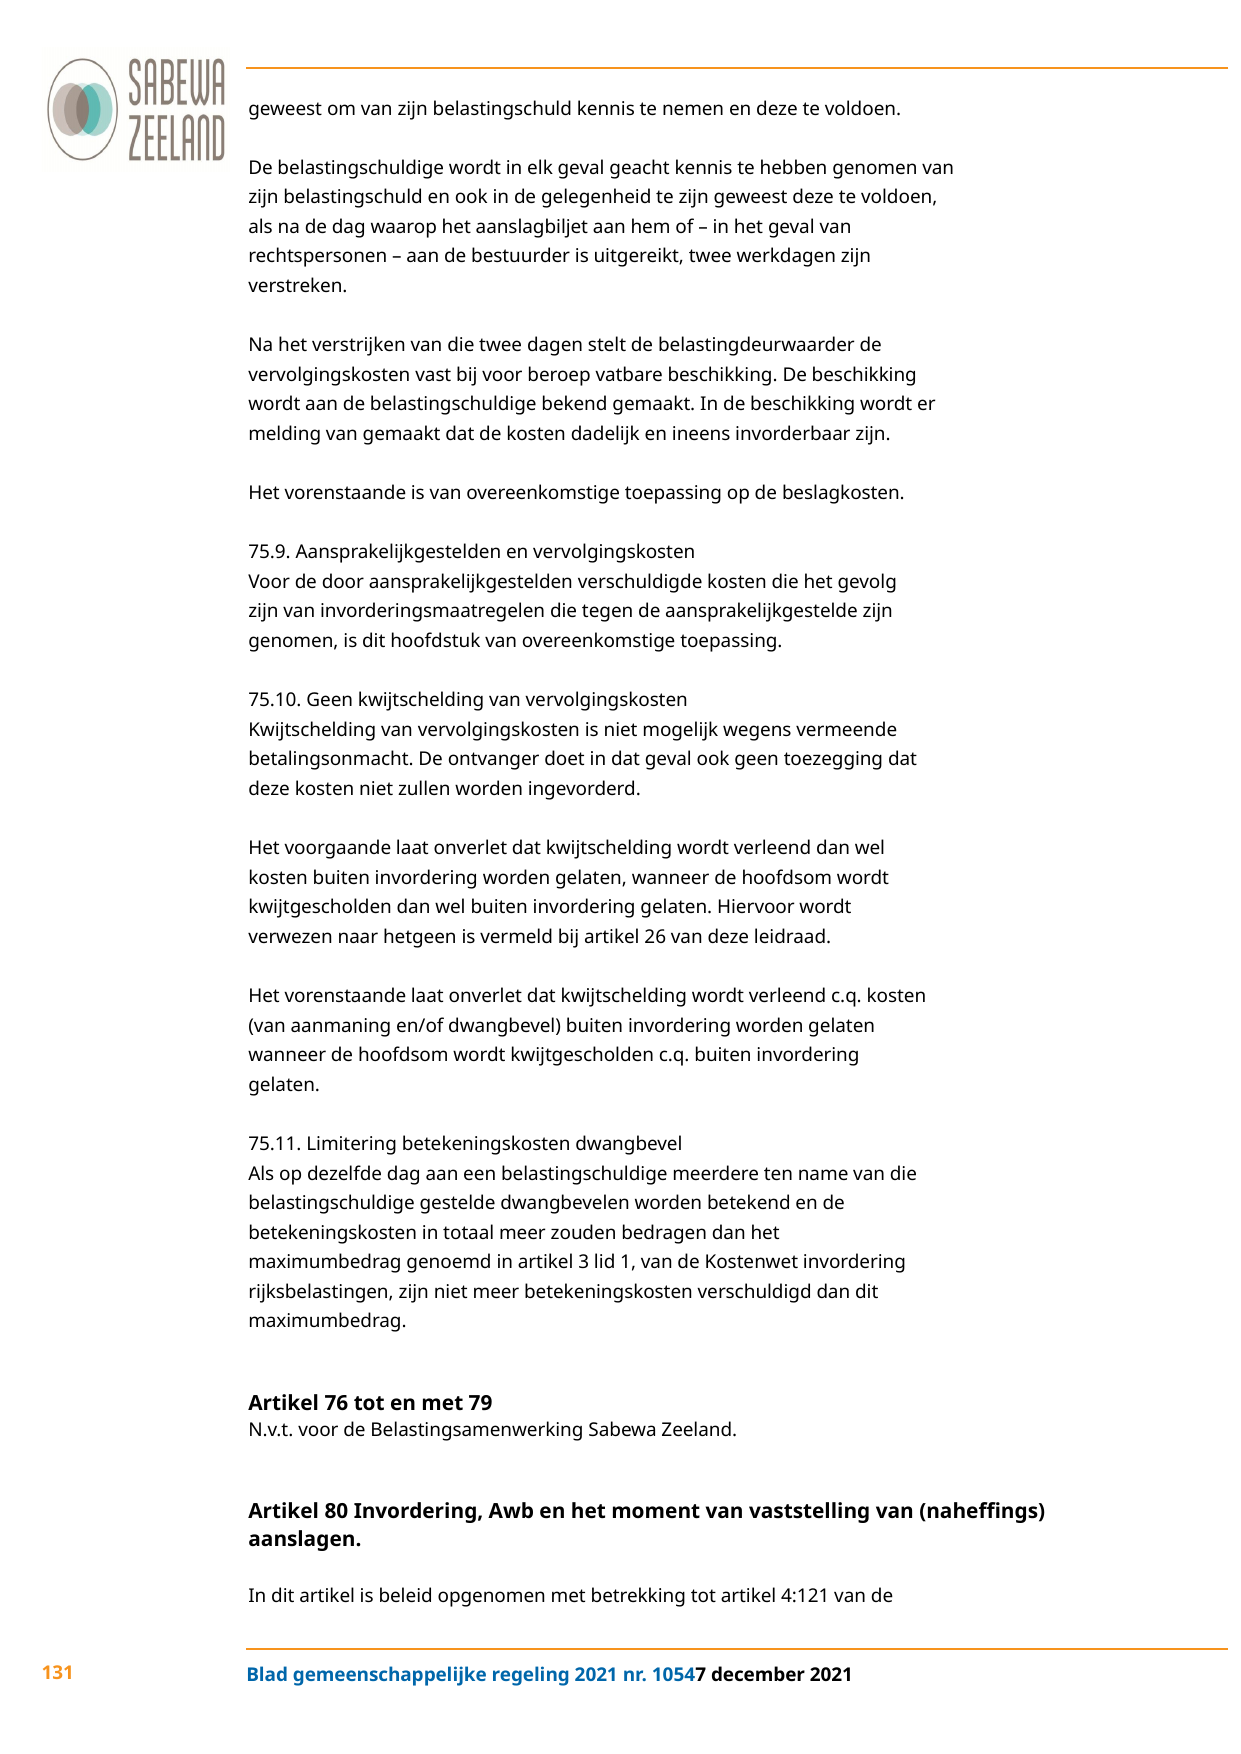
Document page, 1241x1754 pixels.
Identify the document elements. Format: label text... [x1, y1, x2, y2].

text genomen, is dit hoofdstuk van overeenkomstige toepassing. [248, 627, 1152, 653]
text In dit artikel is beleid opgenomen met betrekking tot artikel 4:121 van de [248, 1583, 1152, 1608]
text rijksbelastingen, zijn niet meer betekeningskosten verschuldigd dan dit [248, 1278, 1152, 1304]
text N.v.t. voor de Belastingsamenwerking Sabewa Zeeland. [248, 1416, 1152, 1442]
text kosten buiten invordering worden gelaten, wanneer de hoofdsom wordt [248, 864, 1152, 890]
text Het voorgaande laat onverlet dat kwijtschelding wordt verleend dan wel [248, 834, 1152, 860]
text zijn van invorderingsmaatregelen die tegen de aansprakelijkgestelde zijn [248, 598, 1152, 623]
text kwijtgescholden dan wel buiten invordering gelaten. Hiervoor wordt [248, 893, 1152, 919]
text gelaten. [248, 1071, 1152, 1097]
text maximumbedrag genoemd in artikel 3 lid 1, van de Kostenwet invordering [248, 1248, 1152, 1274]
text Artikel 76 tot en met 79 [248, 1388, 1152, 1416]
picture [41, 47, 231, 172]
text geweest om van zijn belastingschuld kennis te nemen en deze te voldoen. [248, 95, 1152, 121]
text betalingsonmacht. De ontvanger doet in dat geval ook geen toezegging dat [248, 746, 1152, 771]
text deze kosten niet zullen worden ingevorderd. [248, 775, 1152, 801]
text wordt aan de belastingschuldige bekend gemaakt. In de beschikking wordt er [248, 391, 1152, 416]
text 75.10. Geen kwijtschelding van vervolgingskosten [248, 686, 1152, 712]
text betekeningskosten in totaal meer zouden bedragen dan het [248, 1219, 1152, 1245]
text rechtspersonen – aan de bestuurder is uitgereikt, twee werkdagen zijn [248, 243, 1152, 268]
text melding van gemaakt dat de kosten dadelijk en ineens invorderbaar zijn. [248, 420, 1152, 446]
text (van aanmaning en/of dwangbevel) buiten invordering worden gelaten [248, 1012, 1152, 1038]
text Voor de door aansprakelijkgestelden verschuldigde kosten die het gevolg [248, 568, 1152, 594]
text Als op dezelfde dag aan een belastingschuldige meerdere ten name van die [248, 1160, 1152, 1186]
text Kwijtschelding van vervolgingskosten is niet mogelijk wegens vermeende [248, 716, 1152, 742]
text Het vorenstaande laat onverlet dat kwijtschelding wordt verleend c.q. kosten [248, 982, 1152, 1008]
text De belastingschuldige wordt in elk geval geacht kennis te hebben genomen van [248, 154, 1152, 180]
text belastingschuldige gestelde dwangbevelen worden betekend en de [248, 1189, 1152, 1215]
text Het vorenstaande is van overeenkomstige toepassing op de beslagkosten. [248, 479, 1152, 505]
text als na de dag waarop het aanslagbiljet aan hem of – in het geval van [248, 213, 1152, 239]
text 75.11. Limitering betekeningskosten dwangbevel [248, 1130, 1152, 1156]
text wanneer de hoofdsom wordt kwijtgescholden c.q. buiten invordering [248, 1041, 1152, 1067]
text maximumbedrag. [248, 1308, 1152, 1333]
text vervolgingskosten vast bij voor beroep vatbare beschikking. De beschikking [248, 361, 1152, 387]
text verwezen naar hetgeen is vermeld bij artikel 26 van deze leidraad. [248, 923, 1152, 949]
text zijn belastingschuld en ook in de gelegenheid te zijn geweest deze te voldoen, [248, 183, 1152, 209]
text Na het verstrijken van die twee dagen stelt de belastingdeurwaarder de [248, 331, 1152, 357]
text 75.9. Aansprakelijkgestelden en vervolgingskosten [248, 538, 1152, 564]
text Artikel 80 Invordering, Awb en het moment van vaststelling van (naheffings) aanslagen. [248, 1496, 1152, 1553]
text verstreken. [248, 272, 1152, 298]
